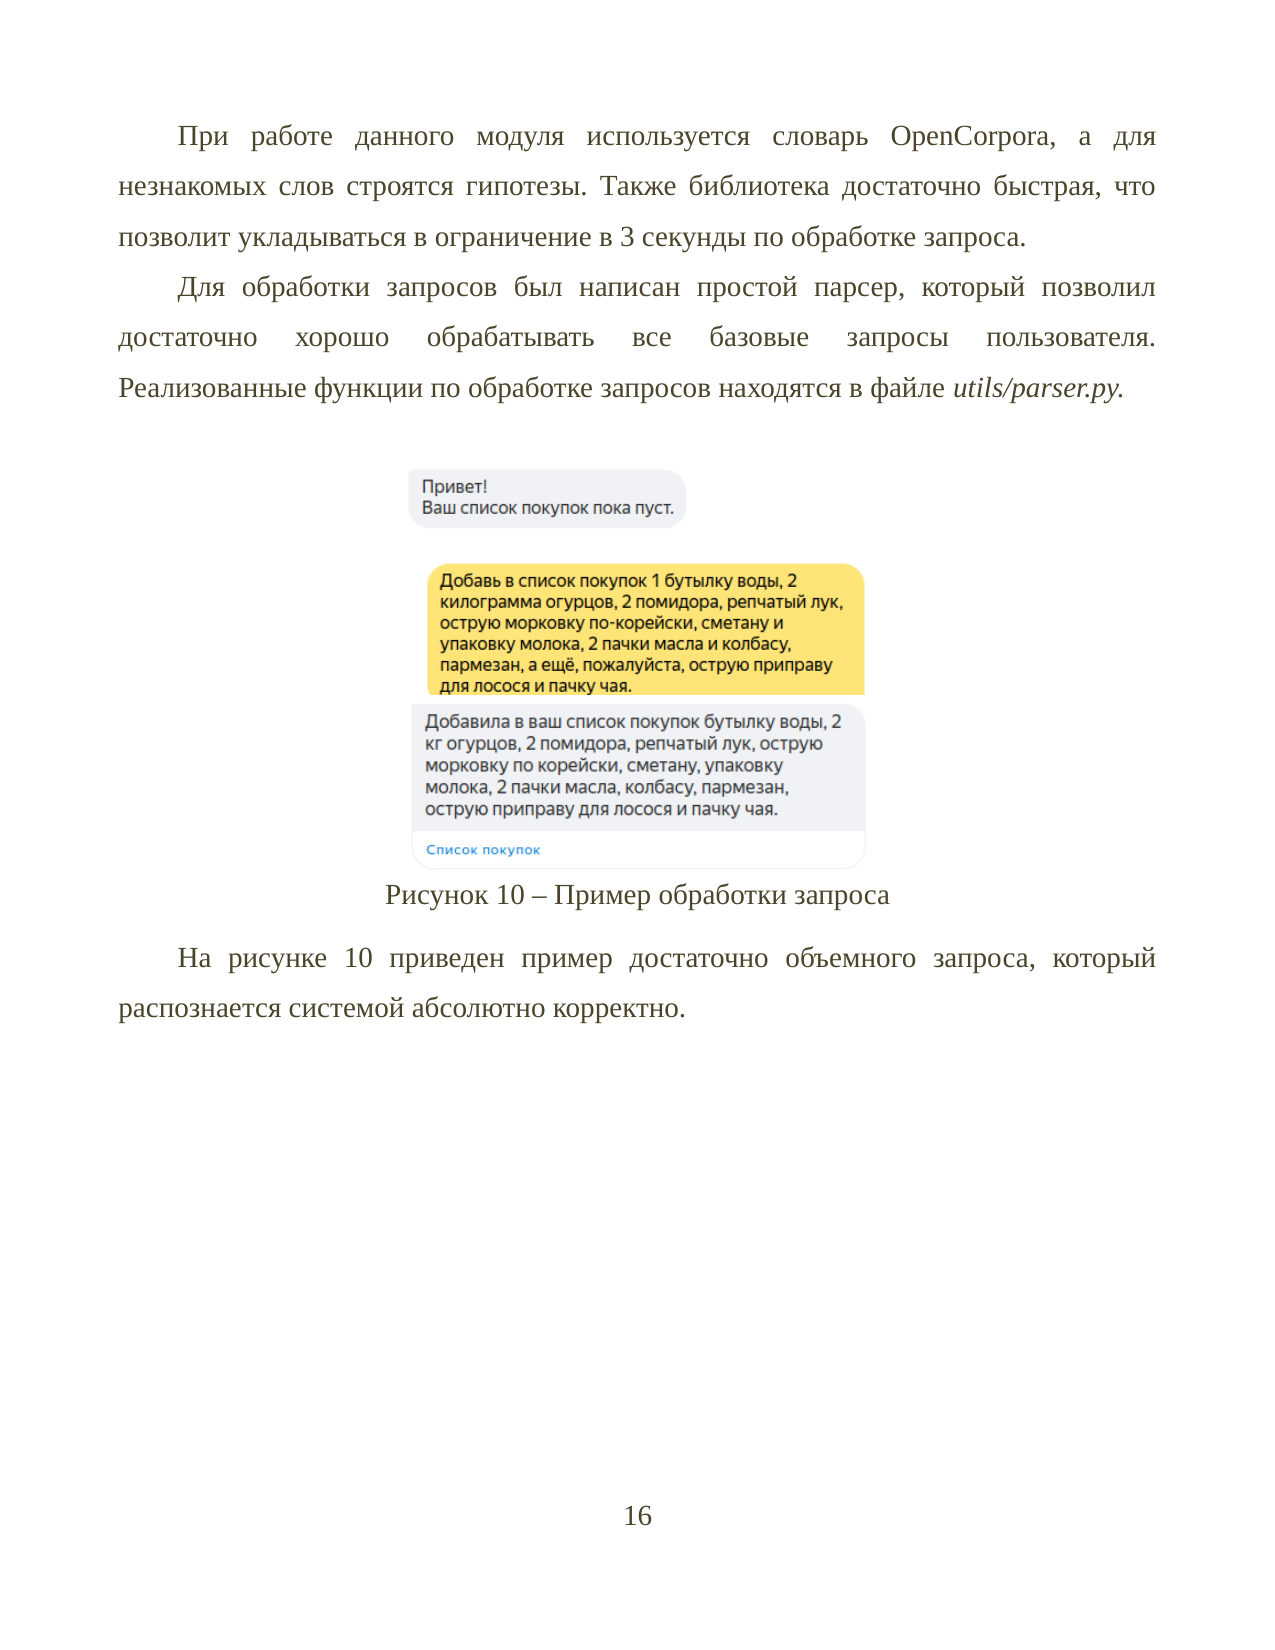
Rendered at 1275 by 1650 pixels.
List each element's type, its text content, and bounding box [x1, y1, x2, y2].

text Для обработки запросов был написан простой парсер, который позволил достаточно хорошо обрабатывать все базовые запросы пользователя. Реализованные функции по обработке запросов находятся в файле utils/parser.py. [118, 269, 1157, 403]
picture [400, 452, 875, 878]
text При работе данного модуля используется словарь OpenCorpora, а для незнакомых слов строятся гипотезы. Также библиотека достаточно быстрая, что позволит укладываться в ограничение в 3 секунды по обработке запроса. [118, 118, 1157, 252]
subtitle Рисунок 10 – Пример обработки запроса [118, 420, 1157, 911]
text На рисунке 10 приведен пример достаточно объемного запроса, который распознается системой абсолютно корректно. [118, 940, 1157, 1024]
